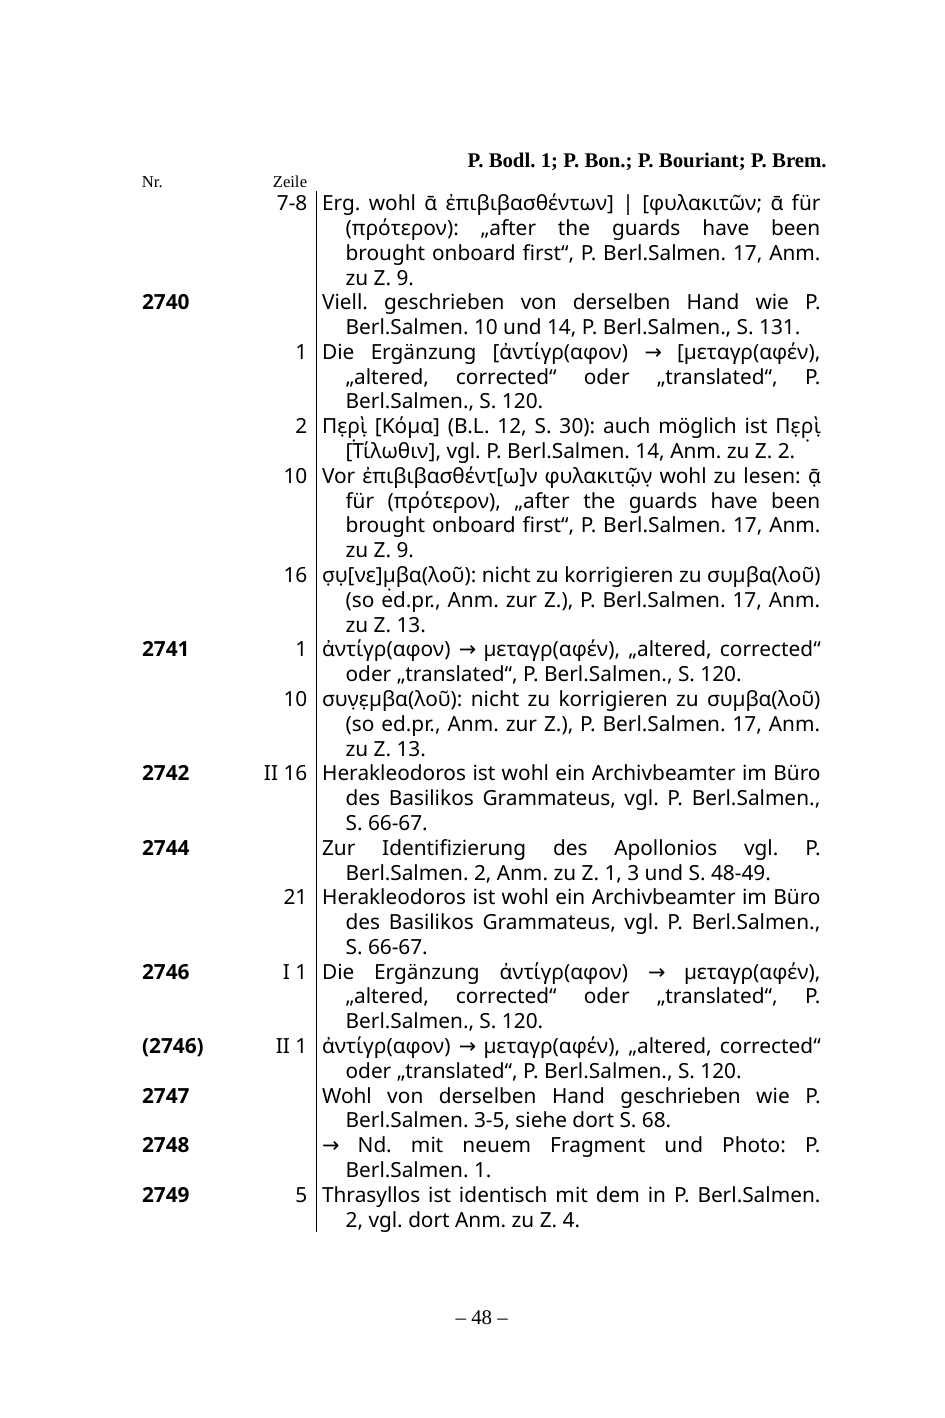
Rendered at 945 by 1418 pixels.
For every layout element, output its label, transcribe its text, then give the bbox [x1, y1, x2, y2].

table_cell Πε̣ρ̣ὶ̣ [Κόμα] (B.L. 12, S. 30): auch möglich ist Πε̣ρ̣ὶ̣ [Τίλωθιν], vgl. P. Berl.Salmen. 14, Anm. zu Z. 2. [317, 414, 827, 463]
table_cell Vor ἐπιβιβασθέντ[ω]ν φυλακιτῶ̣ν̣ wohl zu lesen: ᾱ̣ für (πρότερον), „after the guards have been brought onboard first“, P. Berl.Salmen. 17, Anm. zu Z. 9. [317, 464, 827, 563]
table_cell [136, 563, 224, 637]
table_cell 1 [224, 637, 316, 687]
table_cell Wohl von derselben Hand geschrieben wie P. Berl.Salmen. 3-5, siehe dort S. 68. [317, 1083, 827, 1133]
table_cell 2741 [136, 637, 224, 687]
table_cell II 1 [224, 1034, 316, 1083]
table_cell 2748 [136, 1133, 316, 1182]
table_cell 7-8 [224, 191, 316, 290]
table_cell 2740 [136, 290, 316, 339]
table_cell Die Ergänzung ἀντίγρ(αφον) → μεταγρ(αφέν), „altered, corrected“ oder „translated“, P. Berl.Salmen., S. 120. [317, 959, 827, 1034]
table_cell 1 [224, 340, 316, 414]
table_cell 2742 [136, 761, 224, 835]
table_cell [136, 885, 224, 959]
table_cell → Nd. mit neuem Fragment und Photo: P. Berl.Salmen. 1. [317, 1133, 827, 1182]
table_cell 10 [224, 687, 316, 761]
table_cell II 16 [224, 761, 316, 835]
table_cell [136, 191, 224, 290]
table_cell Viell. geschrieben von derselben Hand wie P. Berl.Salmen. 10 und 14, P. Berl.Salmen., S. 131. [317, 290, 827, 339]
table_cell (2746) [136, 1034, 224, 1083]
table_cell σ̣υ̣[νε]μ̣βα(λοῦ): nicht zu korrigieren zu συμβα(λοῦ) (so ed.pr., Anm. zur Z.), P. Berl.Salmen. 17, Anm. zu Z. 13. [317, 563, 827, 637]
table_cell 2744 [136, 835, 316, 885]
table_cell ἀντίγρ(αφον) → μεταγρ(αφέν), „altered, corrected“ oder „translated“, P. Berl.Salmen., S. 120. [317, 637, 827, 687]
table_cell 21 [224, 885, 316, 959]
table_cell 16 [224, 563, 316, 637]
table_cell συν̣ε̣μβα(λοῦ): nicht zu korrigieren zu συμβα(λοῦ) (so ed.pr., Anm. zur Z.), P. Berl.Salmen. 17, Anm. zu Z. 13. [317, 687, 827, 761]
table_cell [136, 464, 224, 563]
table_cell 2749 [136, 1183, 224, 1232]
table_cell Herakleodoros ist wohl ein Archivbeamter im Büro des Basilikos Grammateus, vgl. P. Berl.Salmen., S. 66-67. [317, 885, 827, 959]
table_cell [136, 340, 224, 414]
table_cell 10 [224, 464, 316, 563]
table_cell Herakleodoros ist wohl ein Archivbeamter im Büro des Basilikos Grammateus, vgl. P. Berl.Salmen., S. 66-67. [317, 761, 827, 835]
table_cell 2 [224, 414, 316, 463]
table_cell ἀντίγρ(αφον) → μεταγρ(αφέν), „altered, corrected“ oder „translated“, P. Berl.Salmen., S. 120. [317, 1034, 827, 1083]
table_cell Die Ergänzung [ἀντίγρ(αφον) → [μεταγρ(αφέν), „altered, corrected“ oder „translated“, P. Berl.Salmen., S. 120. [317, 340, 827, 414]
table_cell Erg. wohl ᾱ ἐπιβιβασθέντων] | [φυλακιτῶν; ᾱ für (πρότερον): „after the guards have been brought onboard first“, P. Berl.Salmen. 17, Anm. zu Z. 9. [317, 191, 827, 290]
table_cell I 1 [224, 959, 316, 1034]
table_cell 2747 [136, 1083, 316, 1133]
table_cell 2746 [136, 959, 224, 1034]
table_cell [136, 687, 224, 761]
table_cell 5 [224, 1183, 316, 1232]
table_cell Zur Identifizierung des Apollonios vgl. P. Berl.Salmen. 2, Anm. zu Z. 1, 3 und S. 48-49. [317, 835, 827, 885]
table_cell Thrasyllos ist identisch mit dem in P. Berl.Salmen. 2, vgl. dort Anm. zu Z. 4. [317, 1183, 827, 1232]
table_cell [136, 414, 224, 463]
